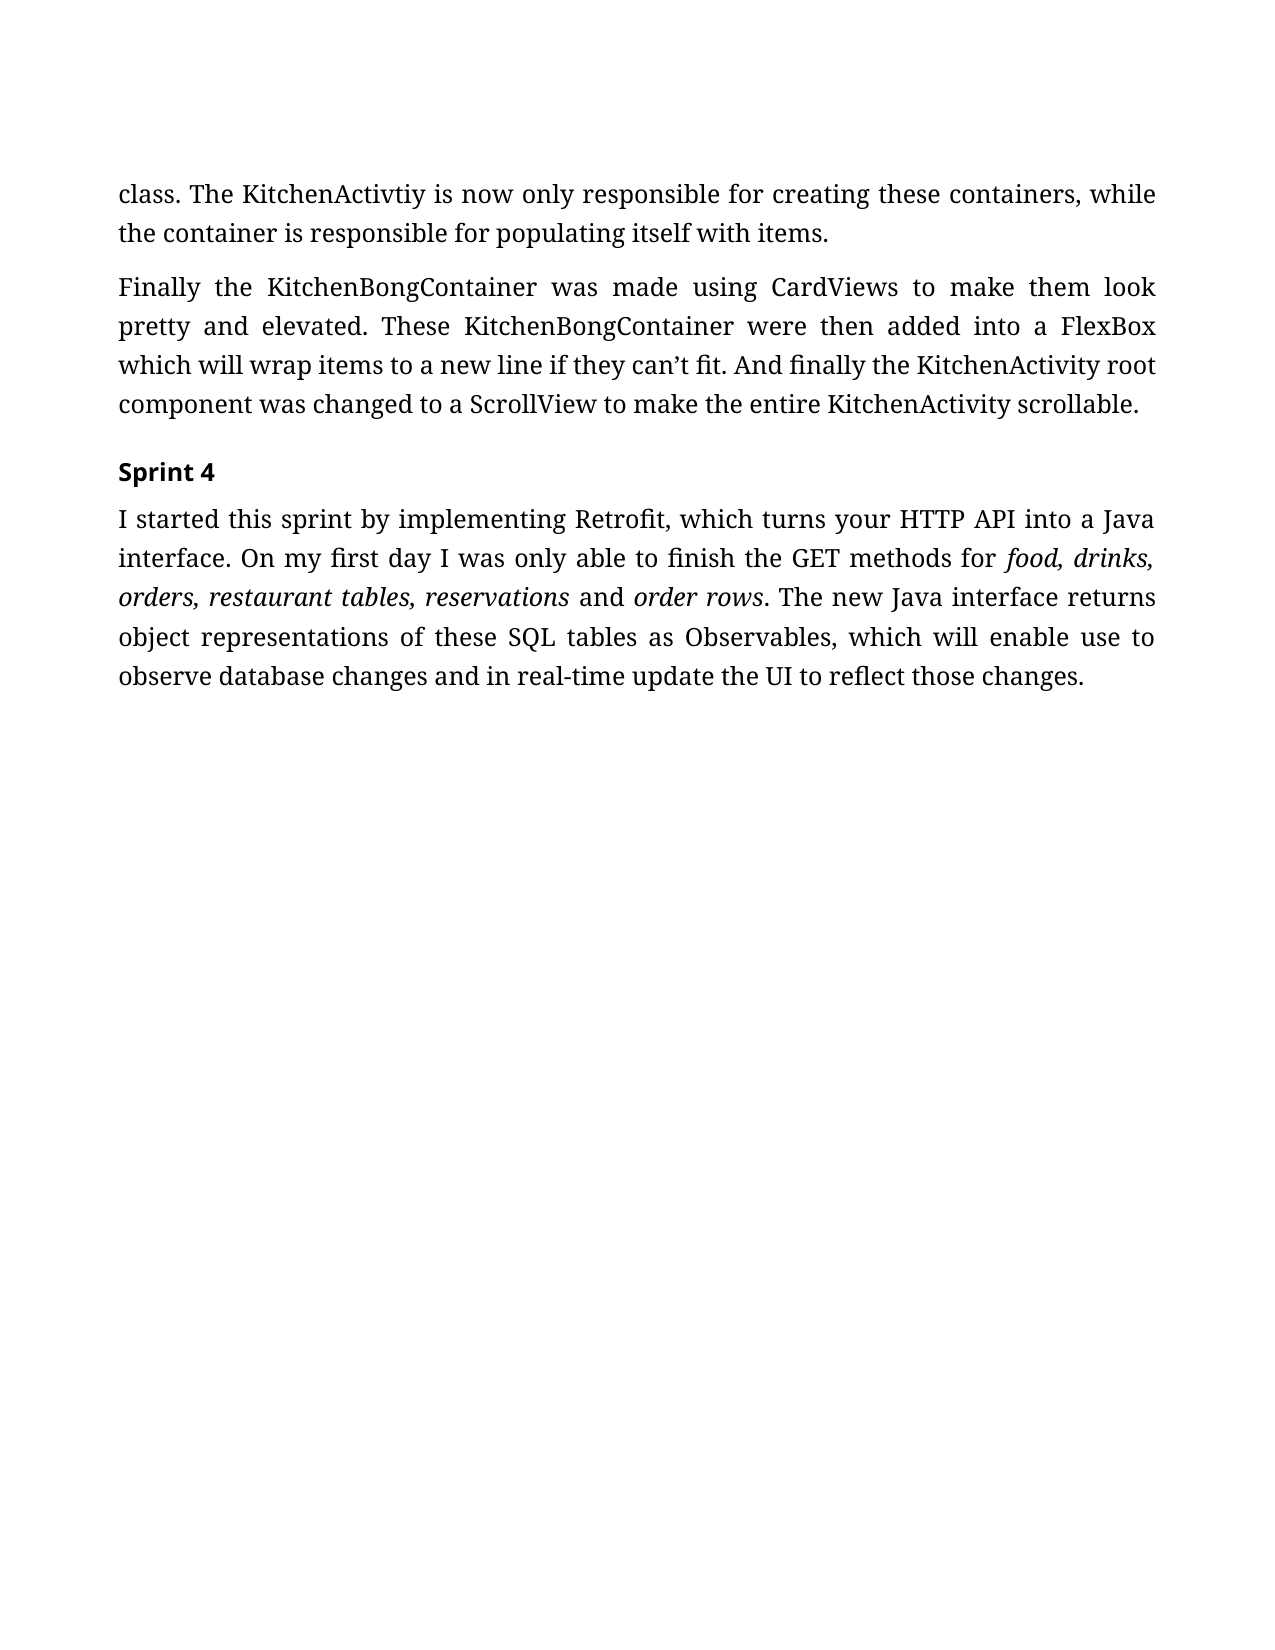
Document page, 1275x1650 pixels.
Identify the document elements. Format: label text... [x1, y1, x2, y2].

text Finally the KitchenBongContainer was made using CardViews to make them look pretty and elevated. These KitchenBongContainer were then added into a FlexBox which will wrap items to a new line if they can’t fit. And finally the KitchenActivity root component was changed to a ScrollView to make the entire KitchenActivity scrollable. [118, 269, 1157, 421]
text I started this sprint by implementing Retrofit, which turns your HTTP API into a Java interface. On my first day I was only able to finish the GET methods for food, drinks, orders, restaurant tables, reservations and order rows. The new Java interface returns object representations of these SQL tables as Observables, which will enable use to observe database changes and in real-time update the UI to reflect those changes. [118, 502, 1157, 692]
subtitle Sprint 4 [118, 455, 1157, 489]
text class. The KitchenActivtiy is now only responsible for creating these containers, while the container is responsible for populating itself with items. [118, 176, 1157, 249]
